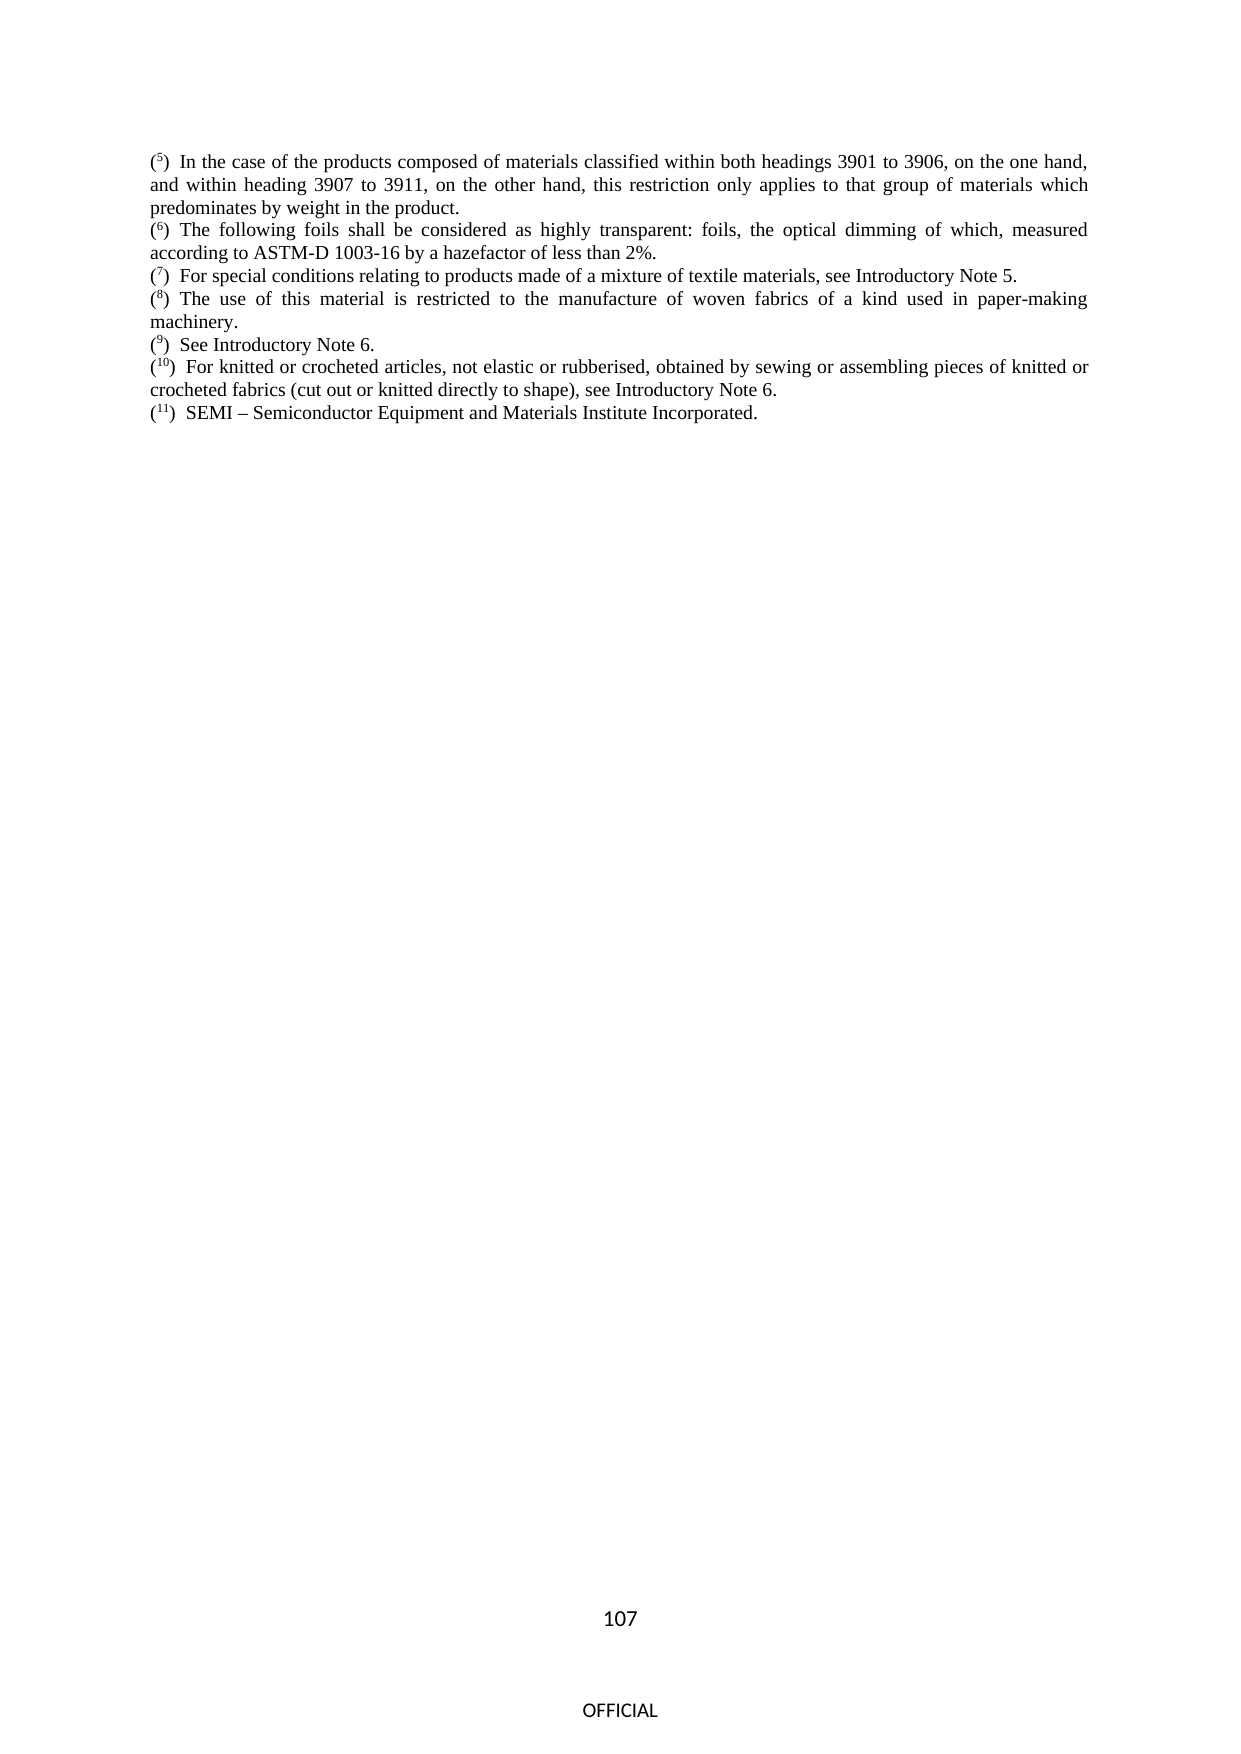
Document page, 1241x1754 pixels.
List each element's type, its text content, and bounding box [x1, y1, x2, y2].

text (6) The following foils shall be considered as highly transparent: foils, the optical dimming of which, measured according to ASTM-D 1003-16 by a hazefactor of less than 2%. [150, 218, 1090, 264]
text (8) The use of this material is restricted to the manufacture of woven fabrics of a kind used in paper-making machinery. [150, 287, 1090, 332]
text (5) In the case of the products composed of materials classified within both headings 3901 to 3906, on the one hand, and within heading 3907 to 3911, on the other hand, this restriction only applies to that group of materials which predominates by weight in the product. [150, 150, 1090, 218]
text (11) SEMI – Semiconductor Equipment and Materials Institute Incorporated. [150, 401, 1090, 424]
text (10) For knitted or crocheted articles, not elastic or rubberised, obtained by sewing or assembling pieces of knitted or crocheted fabrics (cut out or knitted directly to shape), see Introductory Note 6. [150, 355, 1090, 401]
text (7) For special conditions relating to products made of a mixture of textile materials, see Introductory Note 5. [150, 264, 1090, 287]
text (9) See Introductory Note 6. [150, 332, 1090, 355]
